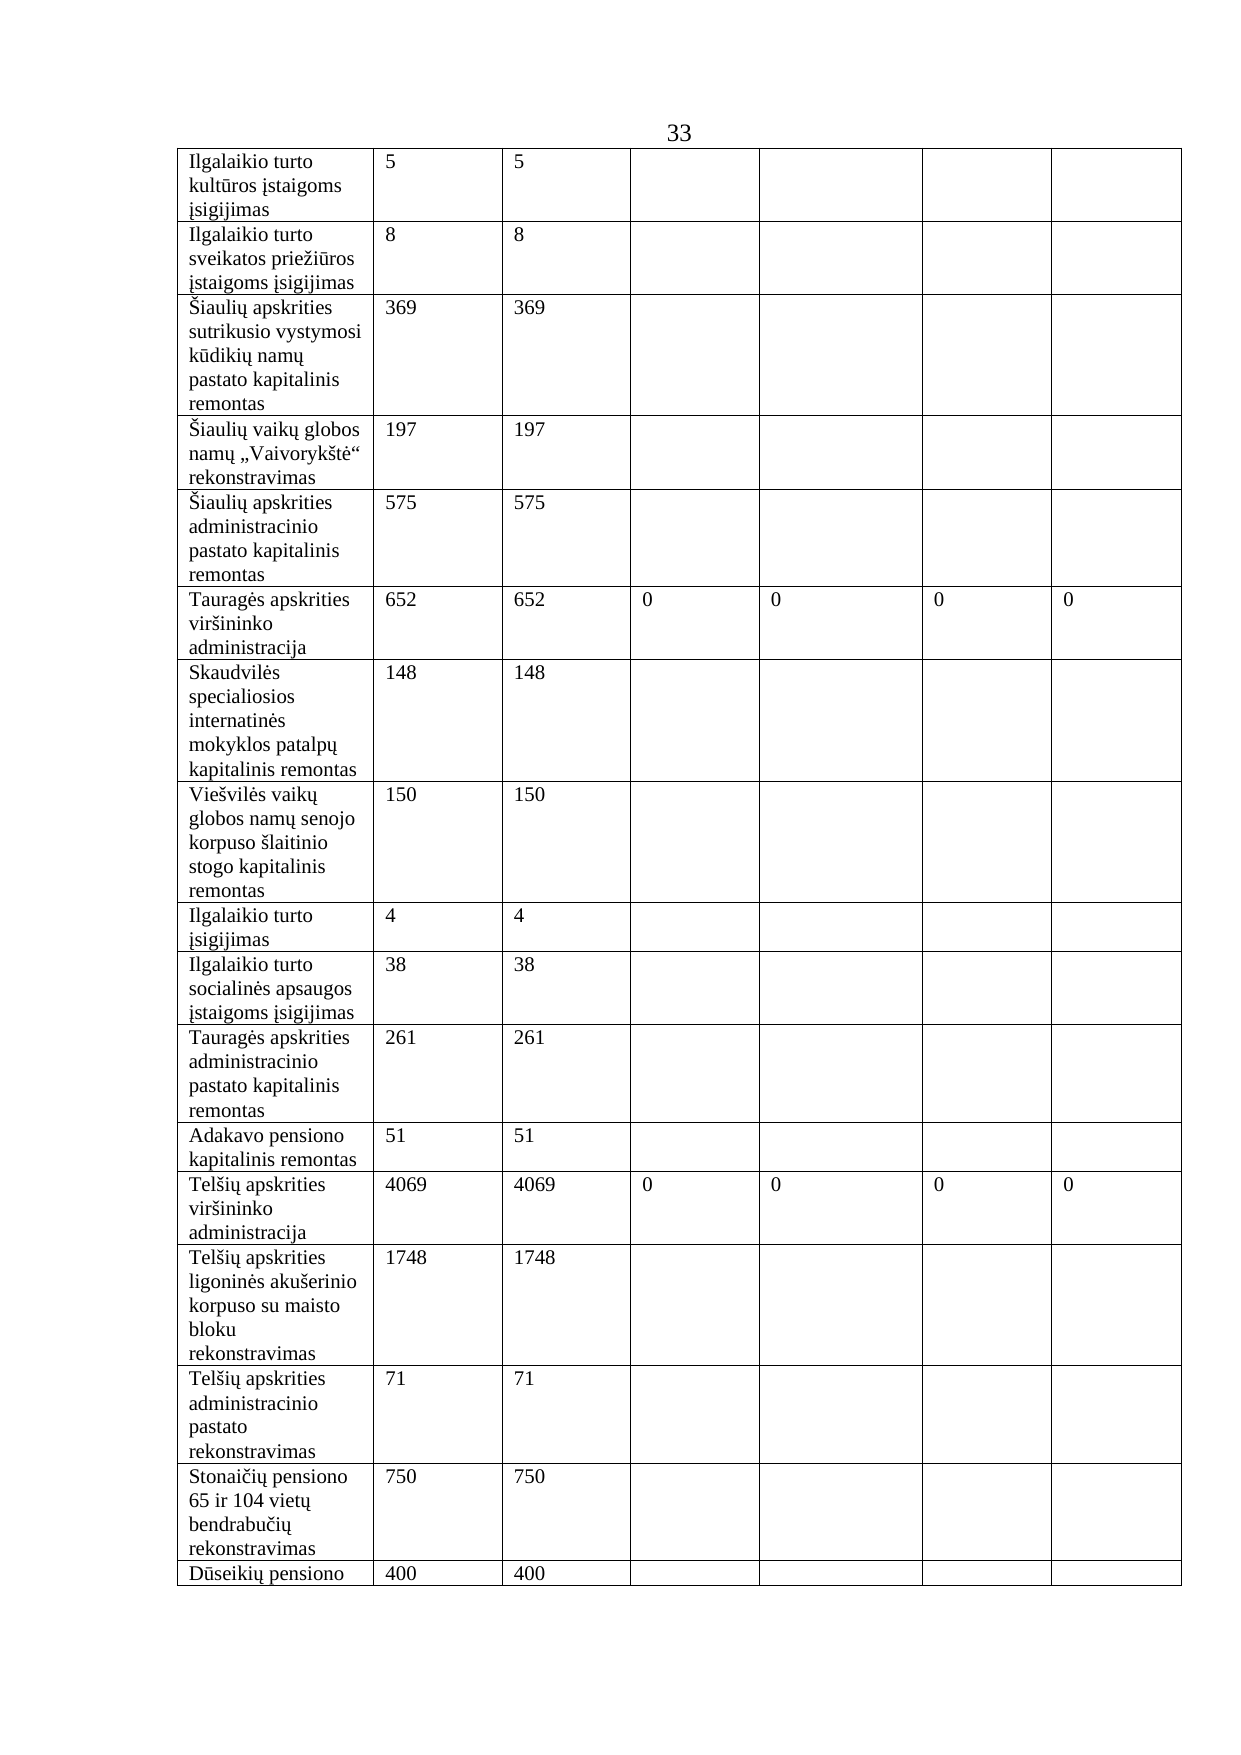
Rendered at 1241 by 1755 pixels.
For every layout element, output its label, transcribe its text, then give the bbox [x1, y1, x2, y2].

table_cell Stonaičių pensiono 65 ir 104 vietų bendrabučių rekonstravimas [178, 1464, 373, 1560]
table_cell [923, 1123, 1051, 1171]
table_cell Ilgalaikio turto įsigijimas [178, 903, 373, 951]
table_cell [760, 952, 922, 1024]
table_cell 750 [503, 1464, 630, 1560]
table_cell 197 [374, 416, 502, 489]
table_cell [631, 903, 759, 951]
table_cell [760, 295, 922, 415]
table_cell Ilgalaikio turto socialinės apsaugos įstaigoms įsigijimas [178, 952, 373, 1024]
table_cell 400 [503, 1561, 630, 1585]
table_cell [631, 1025, 759, 1122]
table_cell 8 [503, 222, 630, 294]
table_cell [1052, 1025, 1181, 1122]
table_cell 148 [374, 660, 502, 781]
table_cell [631, 149, 759, 221]
table_cell [923, 490, 1051, 586]
table_cell 750 [374, 1464, 502, 1560]
table_cell 0 [923, 1172, 1051, 1244]
table_cell 261 [503, 1025, 630, 1122]
table_cell 0 [1052, 1172, 1181, 1244]
table_cell [1052, 149, 1181, 221]
table_cell 5 [374, 149, 502, 221]
table_cell Šiaulių apskrities sutrikusio vystymosi kūdikių namų pastato kapitalinis remontas [178, 295, 373, 415]
table_cell [631, 295, 759, 415]
table_cell 4069 [374, 1172, 502, 1244]
table_cell 38 [503, 952, 630, 1024]
table_cell 197 [503, 416, 630, 489]
table_cell [1052, 1366, 1181, 1463]
table_cell [631, 222, 759, 294]
table_cell 0 [631, 1172, 759, 1244]
table_cell 51 [374, 1123, 502, 1171]
table_cell 0 [760, 1172, 922, 1244]
table_cell [1052, 222, 1181, 294]
table_cell [923, 295, 1051, 415]
table_cell Adakavo pensiono kapitalinis remontas [178, 1123, 373, 1171]
table_cell [1052, 782, 1181, 902]
table_cell [760, 1025, 922, 1122]
table_cell Tauragės apskrities viršininko administracija [178, 587, 373, 659]
table_cell 4 [503, 903, 630, 951]
table_cell [631, 490, 759, 586]
table_cell [760, 660, 922, 781]
table_cell Telšių apskrities administracinio pastato rekonstravimas [178, 1366, 373, 1463]
table_cell [760, 416, 922, 489]
table_cell Ilgalaikio turto sveikatos priežiūros įstaigoms įsigijimas [178, 222, 373, 294]
table_cell 71 [503, 1366, 630, 1463]
table_cell [1052, 1561, 1181, 1585]
table_cell [631, 782, 759, 902]
table_cell 71 [374, 1366, 502, 1463]
table_cell [923, 1025, 1051, 1122]
table_cell [1052, 952, 1181, 1024]
table_cell [1052, 1464, 1181, 1560]
table_cell [1052, 295, 1181, 415]
table_cell [1052, 490, 1181, 586]
table_cell Tauragės apskrities administracinio pastato kapitalinis remontas [178, 1025, 373, 1122]
table_cell [760, 490, 922, 586]
table_cell 4069 [503, 1172, 630, 1244]
table_cell 575 [503, 490, 630, 586]
table_cell [631, 1464, 759, 1560]
table_cell [923, 1366, 1051, 1463]
table_cell [1052, 416, 1181, 489]
table_cell 4 [374, 903, 502, 951]
table_cell [760, 149, 922, 221]
table_cell Šiaulių apskrities administracinio pastato kapitalinis remontas [178, 490, 373, 586]
table_cell [923, 416, 1051, 489]
table_cell [631, 952, 759, 1024]
table_cell [923, 1464, 1051, 1560]
table_cell [760, 1464, 922, 1560]
table_cell 369 [374, 295, 502, 415]
table_cell 400 [374, 1561, 502, 1585]
table_cell [760, 903, 922, 951]
table_cell [631, 1245, 759, 1365]
table_cell [760, 1245, 922, 1365]
table_cell 0 [631, 587, 759, 659]
table_cell 5 [503, 149, 630, 221]
table_cell 261 [374, 1025, 502, 1122]
table_cell [923, 903, 1051, 951]
table_cell [1052, 1245, 1181, 1365]
table_cell [1052, 1123, 1181, 1171]
table_cell [923, 222, 1051, 294]
table_cell [760, 1561, 922, 1585]
table_cell [631, 1123, 759, 1171]
table_cell Telšių apskrities ligoninės akušerinio korpuso su maisto bloku rekonstravimas [178, 1245, 373, 1365]
table_cell [631, 416, 759, 489]
table_cell 150 [374, 782, 502, 902]
table_cell [923, 149, 1051, 221]
table_cell [631, 660, 759, 781]
table_cell [760, 782, 922, 902]
table_cell [923, 1245, 1051, 1365]
table_cell Telšių apskrities viršininko administracija [178, 1172, 373, 1244]
table_cell [923, 1561, 1051, 1585]
table_cell 369 [503, 295, 630, 415]
table_cell [923, 660, 1051, 781]
table_cell Skaudvilės specialiosios internatinės mokyklos patalpų kapitalinis remontas [178, 660, 373, 781]
table_cell 38 [374, 952, 502, 1024]
table_cell Šiaulių vaikų globos namų „Vaivorykštė“ rekonstravimas [178, 416, 373, 489]
table_cell [631, 1561, 759, 1585]
table_cell 1748 [374, 1245, 502, 1365]
table_cell 652 [374, 587, 502, 659]
table_cell 150 [503, 782, 630, 902]
table_cell 0 [1052, 587, 1181, 659]
table_cell 0 [760, 587, 922, 659]
table_cell [631, 1366, 759, 1463]
table_cell Viešvilės vaikų globos namų senojo korpuso šlaitinio stogo kapitalinis remontas [178, 782, 373, 902]
table_cell 575 [374, 490, 502, 586]
table_cell [923, 952, 1051, 1024]
table_cell 51 [503, 1123, 630, 1171]
table_cell [760, 222, 922, 294]
table_cell 0 [923, 587, 1051, 659]
table_cell [760, 1123, 922, 1171]
table_cell Dūseikių pensiono [178, 1561, 373, 1585]
table_cell [1052, 903, 1181, 951]
table_cell 1748 [503, 1245, 630, 1365]
table_cell [1052, 660, 1181, 781]
table_cell 8 [374, 222, 502, 294]
table_cell Ilgalaikio turto kultūros įstaigoms įsigijimas [178, 149, 373, 221]
table_cell [760, 1366, 922, 1463]
table_cell 148 [503, 660, 630, 781]
table_cell 652 [503, 587, 630, 659]
table_cell [923, 782, 1051, 902]
